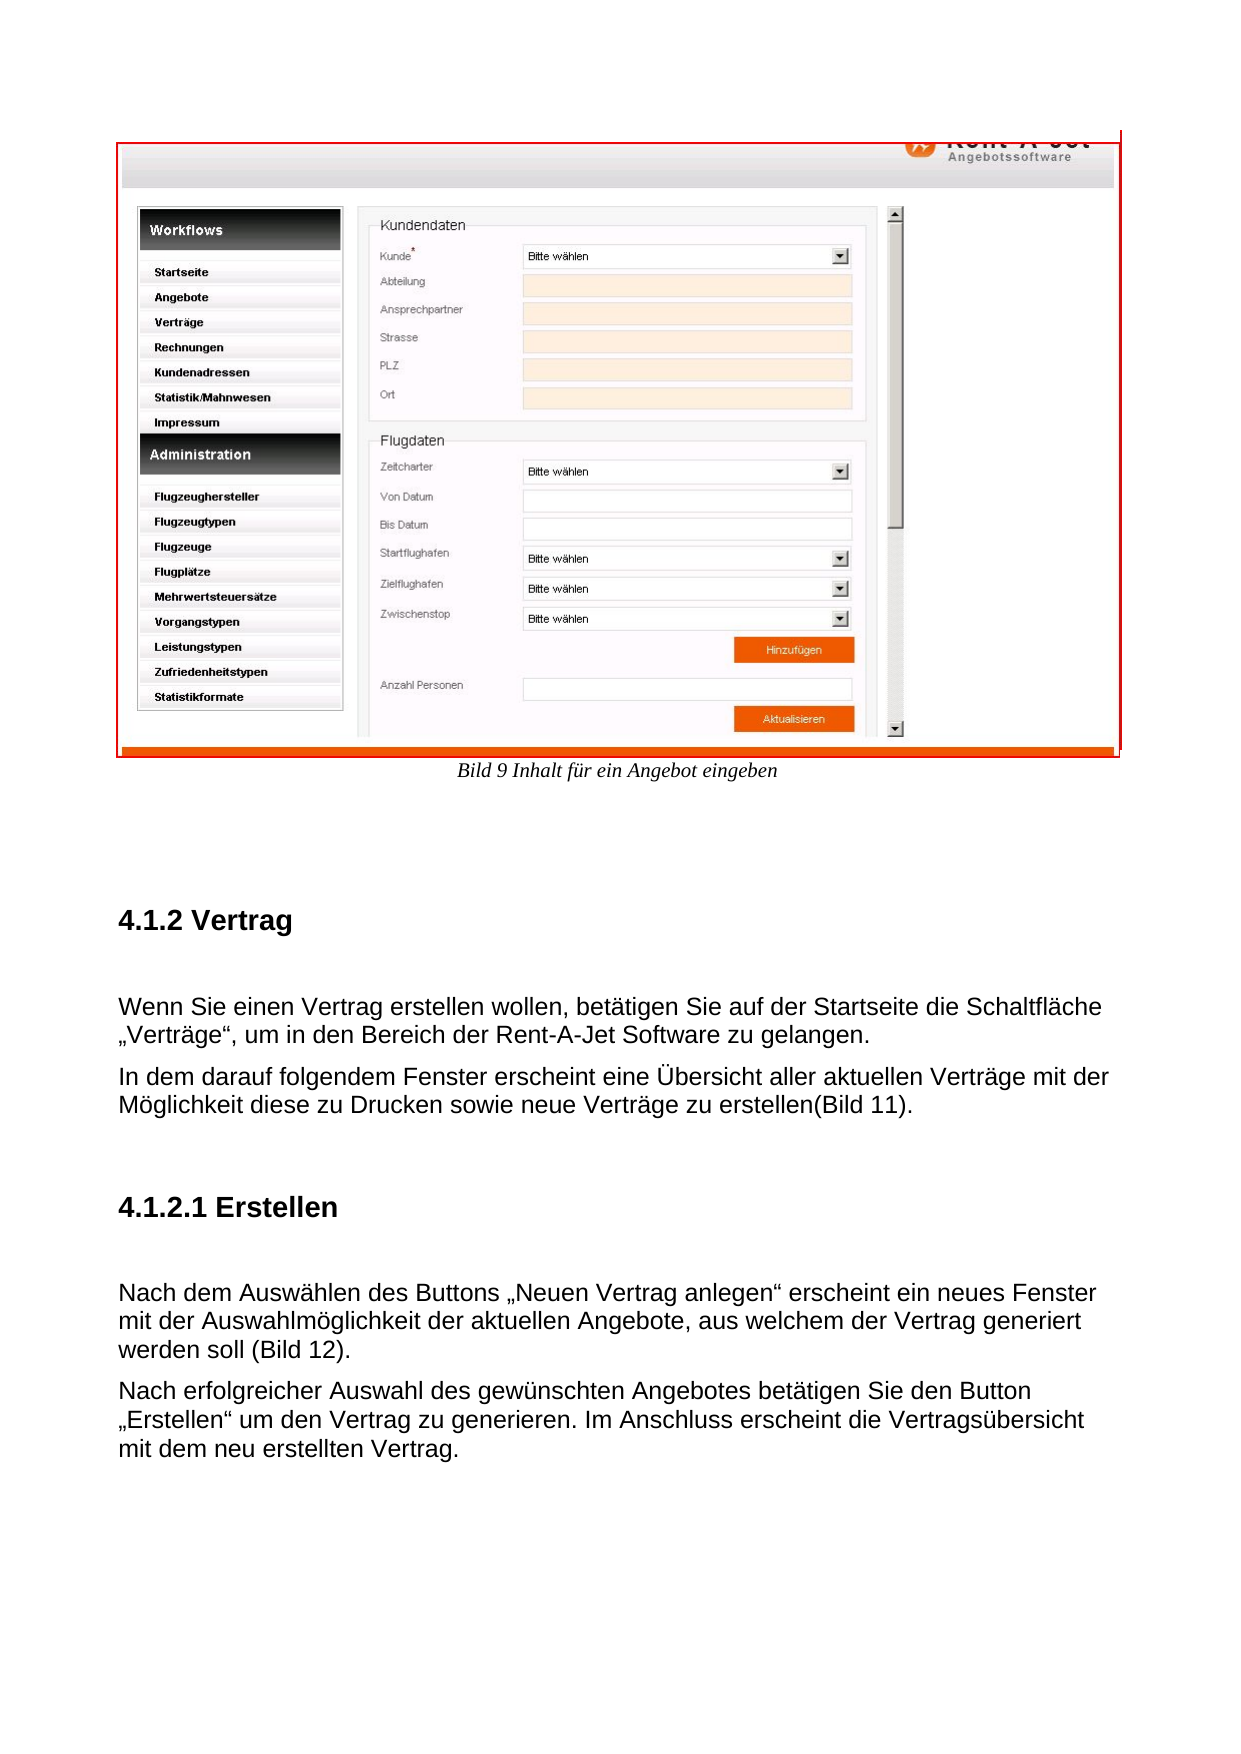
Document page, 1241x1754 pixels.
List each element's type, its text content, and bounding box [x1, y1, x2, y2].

text Wenn Sie einen Vertrag erstellen wollen, betätigen Sie auf der Startseite die Schaltfläche „Verträge“, um in den Bereich der Rent-A-Jet Software zu gelangen. [118, 992, 1122, 1049]
picture [116, 130, 1122, 758]
subtitle 4.1.2.1 Erstellen [118, 1190, 1122, 1224]
text Nach erfolgreicher Auswahl des gewünschten Angebotes betätigen Sie den Button „Erstellen“ um den Vertrag zu generieren. Im Anschluss erscheint die Vertragsübersicht mit dem neu erstellten Vertrag. [118, 1376, 1122, 1463]
subtitle 4.1.2 Vertrag [118, 903, 1122, 936]
text In dem darauf folgendem Fenster erscheint eine Übersicht aller aktuellen Verträge mit der Möglichkeit diese zu Drucken sowie neue Verträge zu erstellen(Bild 11). [118, 1062, 1122, 1119]
text Nach dem Auswählen des Buttons „Neuen Vertrag anlegen“ erscheint ein neues Fenster mit der Auswahlmöglichkeit der aktuellen Angebote, aus welchem der Vertrag generiert werden soll (Bild 12). [118, 1278, 1122, 1364]
text Bild 9 Inhalt für ein Angebot eingeben [116, 758, 1120, 782]
text [116, 131, 1120, 142]
